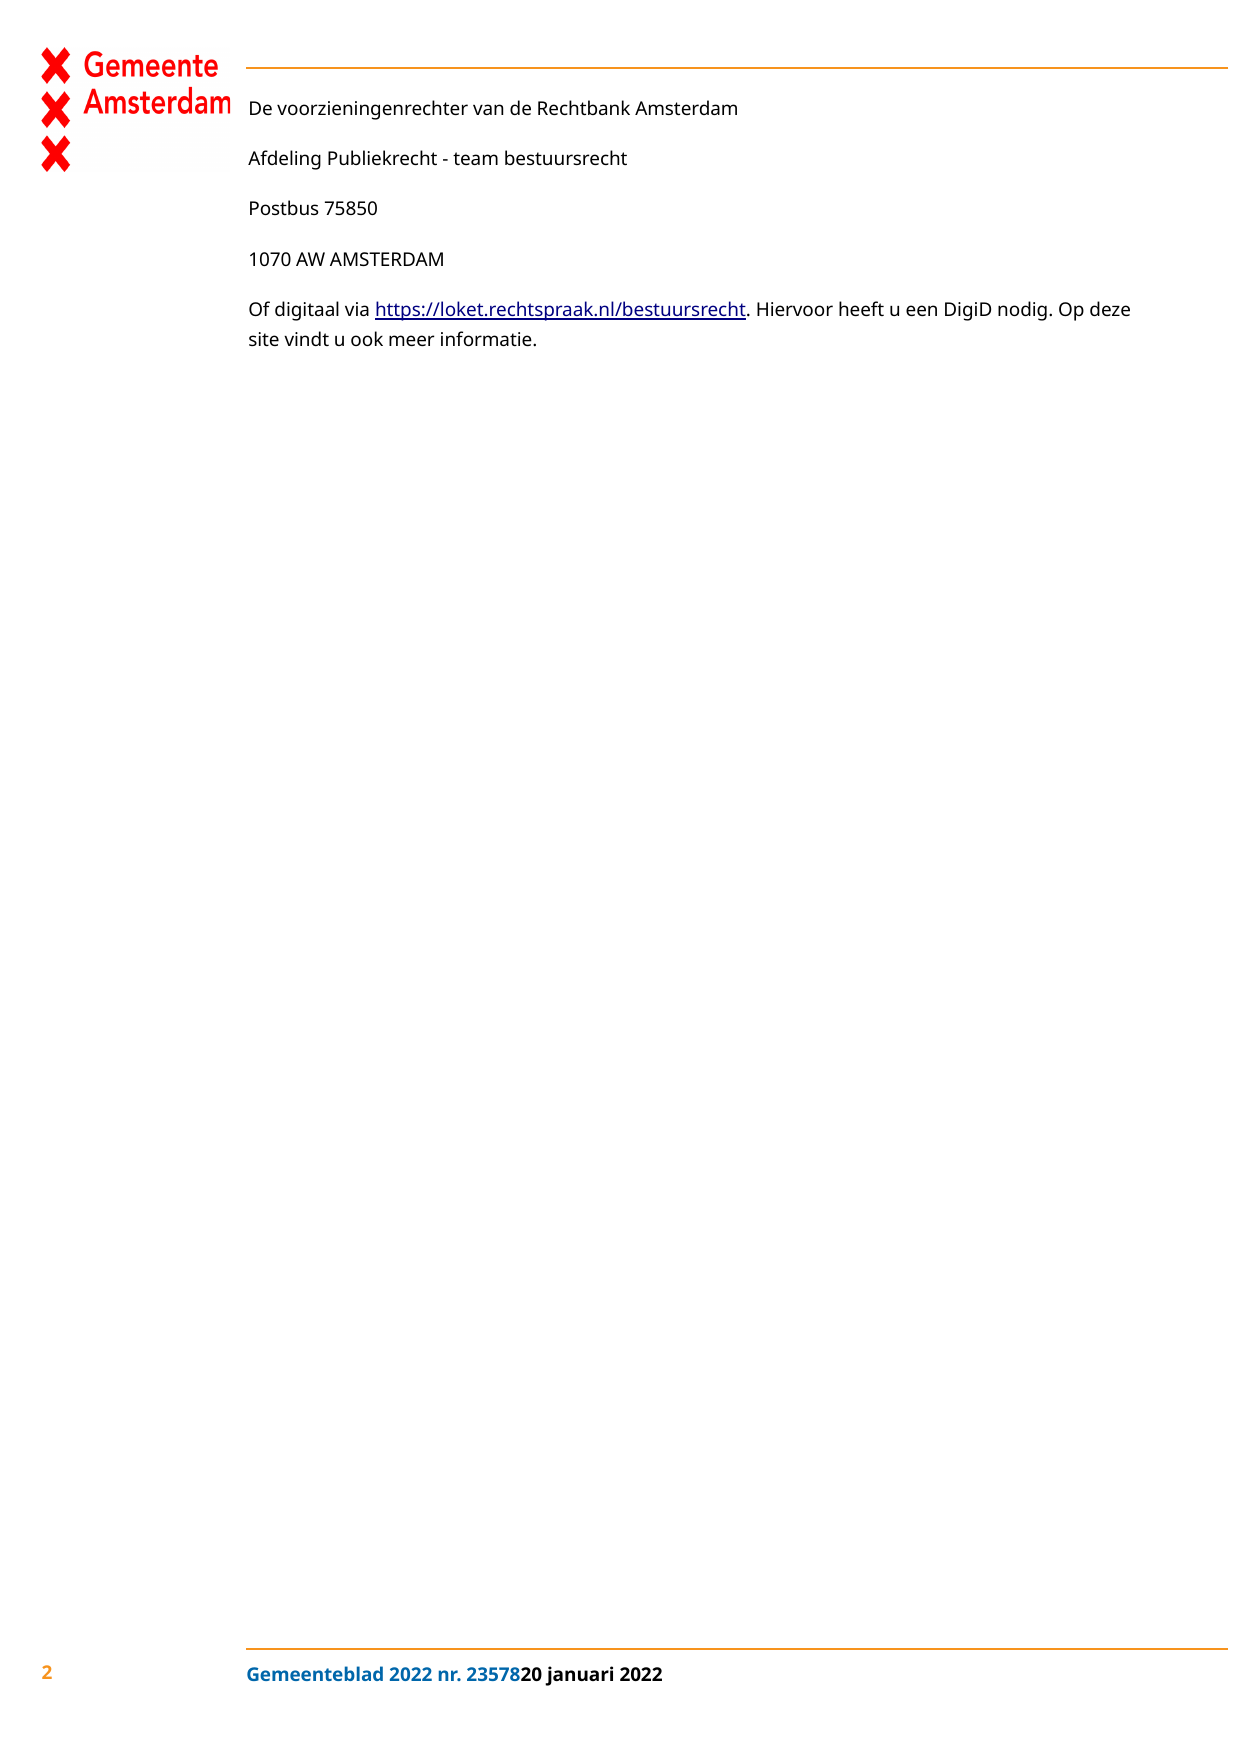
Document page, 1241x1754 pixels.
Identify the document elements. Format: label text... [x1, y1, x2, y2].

text Of digitaal via https://loket.rechtspraak.nl/bestuursrecht. Hiervoor heeft u een DigiD nodig. Op deze site vindt u ook meer informatie. [248, 296, 1152, 352]
text 1070 AW AMSTERDAM [248, 246, 1152, 272]
text Postbus 75850 [248, 196, 1152, 221]
picture [41, 47, 231, 172]
text De voorzieningenrechter van de Rechtbank Amsterdam [248, 95, 1152, 121]
text Afdeling Publiekrecht - team bestuursrecht [248, 145, 1152, 171]
